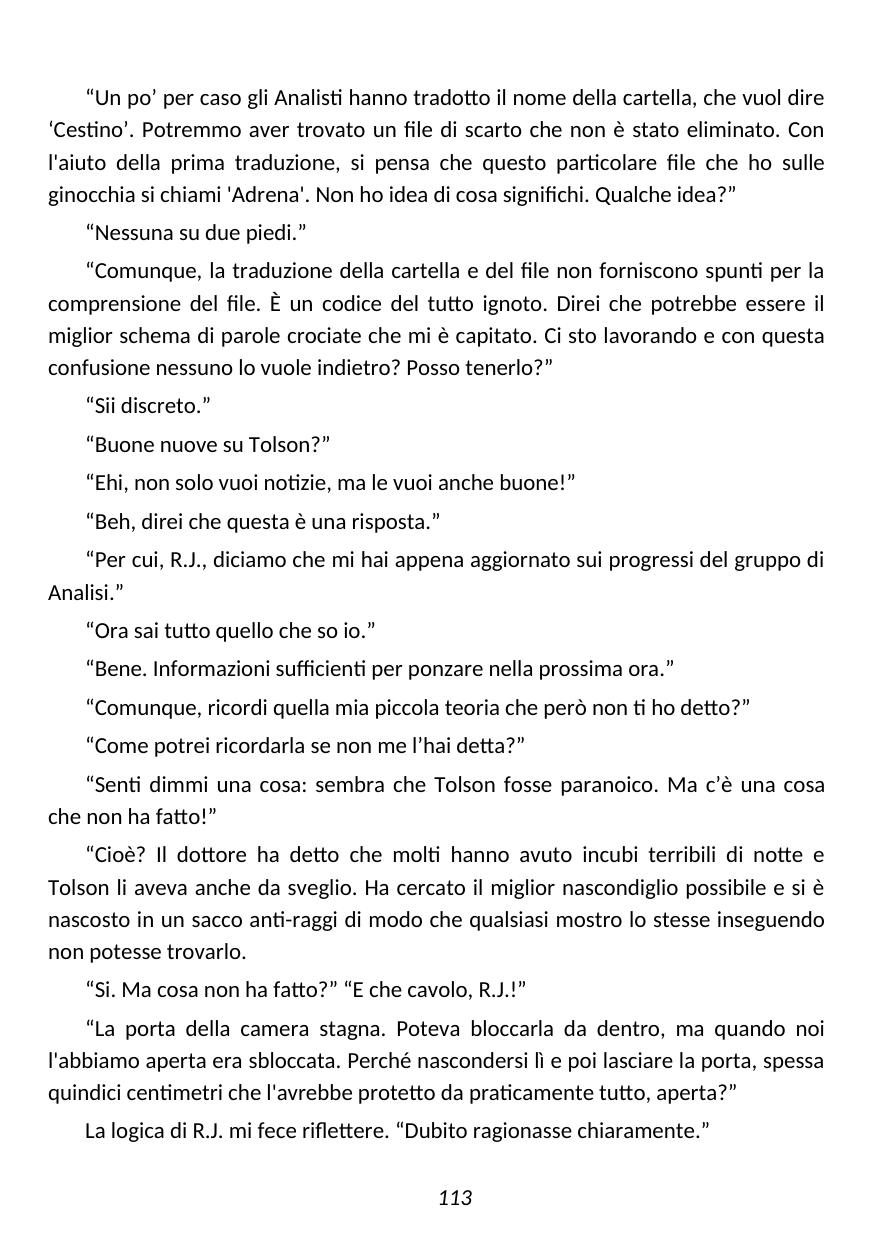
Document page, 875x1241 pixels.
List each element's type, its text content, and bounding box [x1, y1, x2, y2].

text “Sii discreto.” [48, 392, 826, 420]
text “Senti dimmi una cosa: sembra che Tolson fosse paranoico. Ma c’è una cosa che non ha fatto!” [48, 770, 826, 830]
text “Cioè? Il dottore ha detto che molti hanno avuto incubi terribili di notte e Tolson li aveva anche da sveglio. Ha cercato il miglior nascondiglio possibile e si è nascosto in un sacco anti-raggi di modo che qualsiasi mostro lo stesse inseguendo non potesse trovarlo. [48, 840, 826, 965]
text “Per cui, R.J., diciamo che mi hai appena aggiornato sui progressi del gruppo di Analisi.” [48, 545, 826, 606]
text “Nessuna su due piedi.” [48, 218, 826, 246]
text “Ora sai tutto quello che so io.” [48, 616, 826, 644]
text “Buone nuove su Tolson?” [48, 430, 826, 458]
text “Comunque, la traduzione della cartella e del file non forniscono spunti per la comprensione del file. È un codice del tutto ignoto. Direi che potrebbe essere il miglior schema di parole crociate che mi è capitato. Ci sto lavorando e con questa confusione nessuno lo vuole indietro? Posso tenerlo?” [48, 257, 826, 381]
text “Beh, direi che questa è una risposta.” [48, 507, 826, 535]
text “Un po’ per caso gli Analisti hanno tradotto il nome della cartella, che vuol dire ‘Cestino’. Potremmo aver trovato un file di scarto che non è stato eliminato. Con l'aiuto della prima traduzione, si pensa che questo particolare file che ho sulle ginocchia si chiami 'Adrena'. Non ho idea di cosa significhi. Qualche idea?” [48, 83, 826, 208]
text La logica di R.J. mi fece riflettere. “Dubito ragionasse chiaramente.” [48, 1117, 826, 1145]
text “La porta della camera stagna. Poteva bloccarla da dentro, ma quando noi l'abbiamo aperta era sbloccata. Perché nascondersi lì e poi lasciare la porta, spessa quindici centimetri che l'avrebbe protetto da praticamente tutto, aperta?” [48, 1014, 826, 1106]
text “Ehi, non solo vuoi notizie, ma le vuoi anche buone!” [48, 468, 826, 497]
text “Bene. Informazioni sufficienti per ponzare nella prossima ora.” [48, 654, 826, 682]
text “Come potrei ricordarla se non me l’hai detta?” [48, 731, 826, 759]
text “Comunque, ricordi quella mia piccola teoria che però non ti ho detto?” [48, 693, 826, 721]
text “Si. Ma cosa non ha fatto?” “E che cavolo, R.J.!” [48, 975, 826, 1003]
